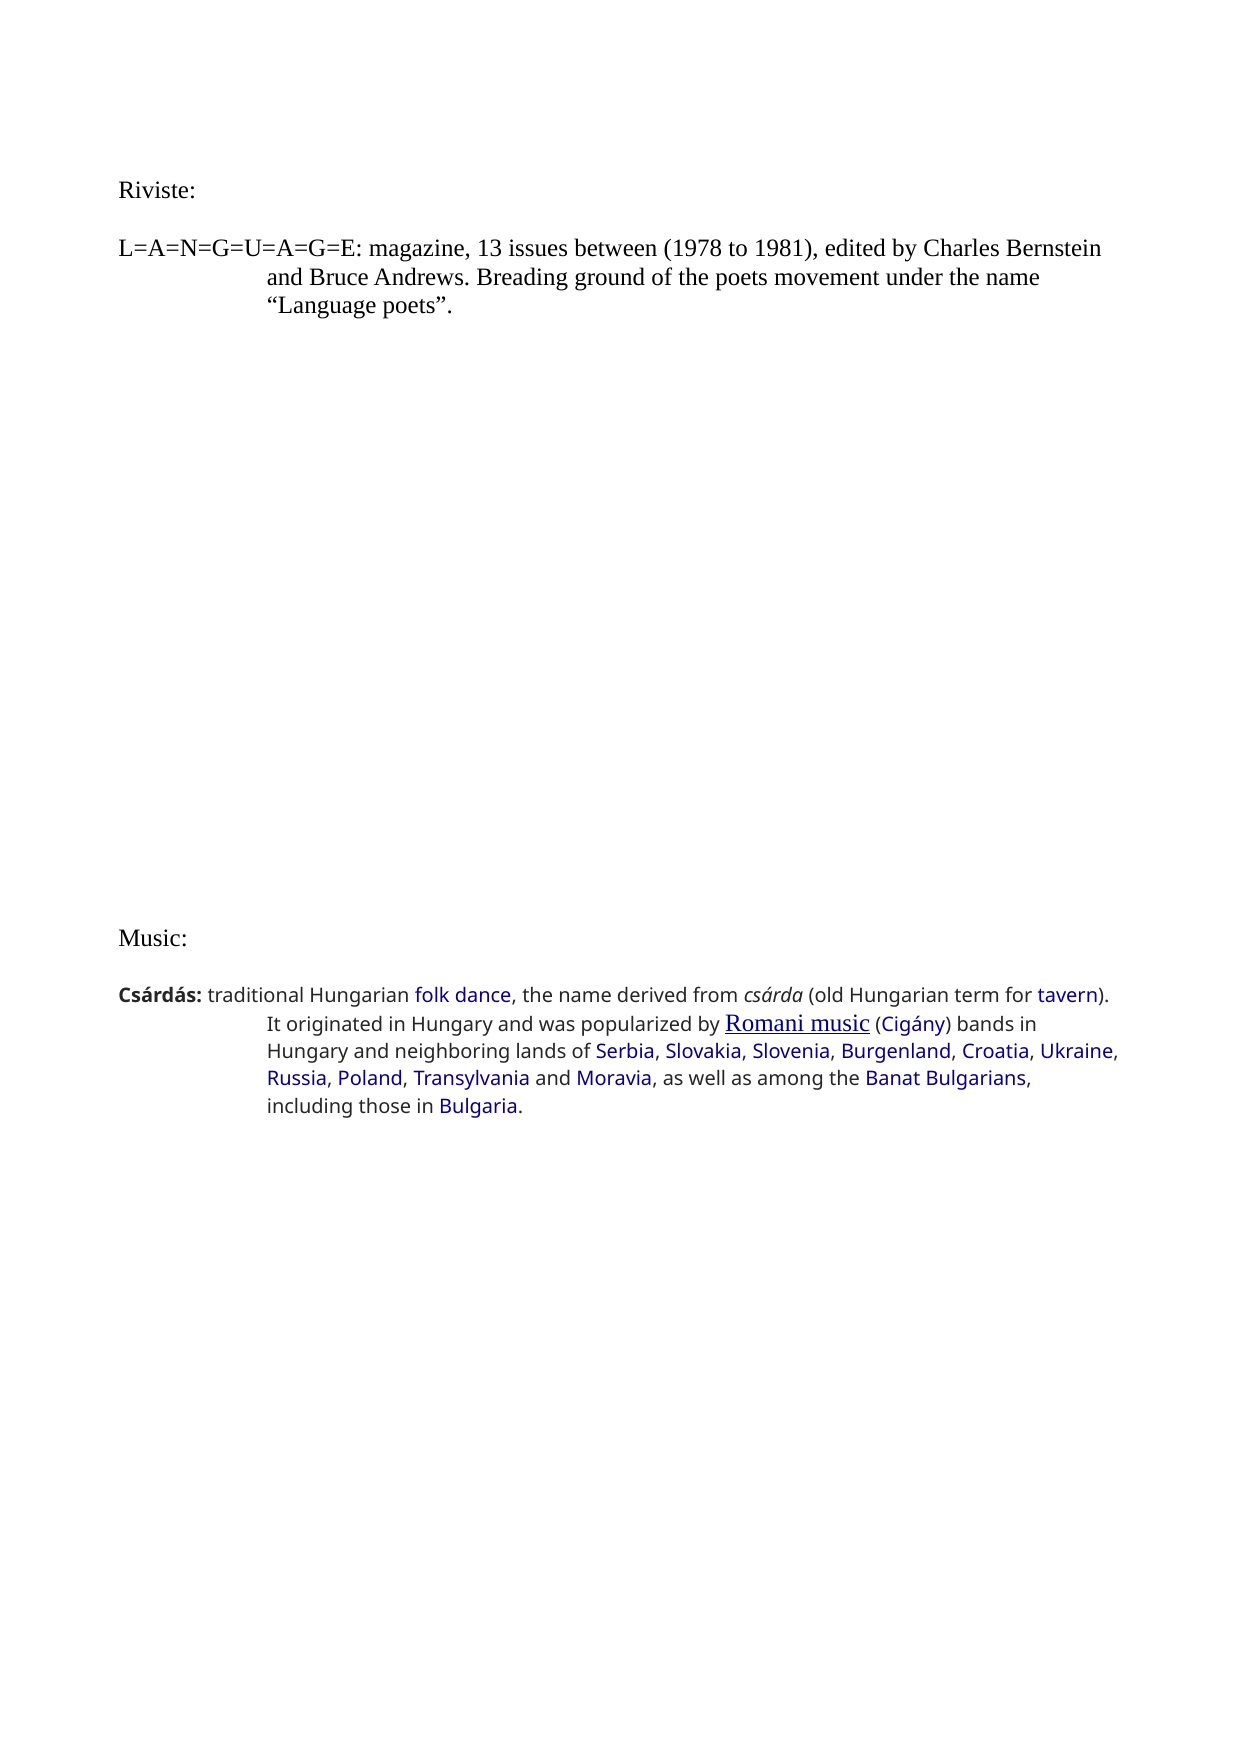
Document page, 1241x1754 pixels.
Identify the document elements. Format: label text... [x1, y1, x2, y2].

text L=A=N=G=U=A=G=E: magazine, 13 issues between (1978 to 1981), edited by Charles Bernstein and Bruce Andrews. Breading ground of the poets movement under the name “Language poets”. [118, 233, 1122, 319]
text Riviste: [118, 176, 1122, 204]
text Csárdás: traditional Hungarian folk dance, the name derived from csárda (old Hungarian term for tavern). It originated in Hungary and was popularized by Romani music (Cigány) bands in Hungary and neighboring lands of Serbia, Slovakia, Slovenia, Burgenland, Croatia, Ukraine, Russia, Poland, Transylvania and Moravia, as well as among the Banat Bulgarians, including those in Bulgaria. [118, 981, 1122, 1119]
text Music: [118, 923, 1122, 952]
